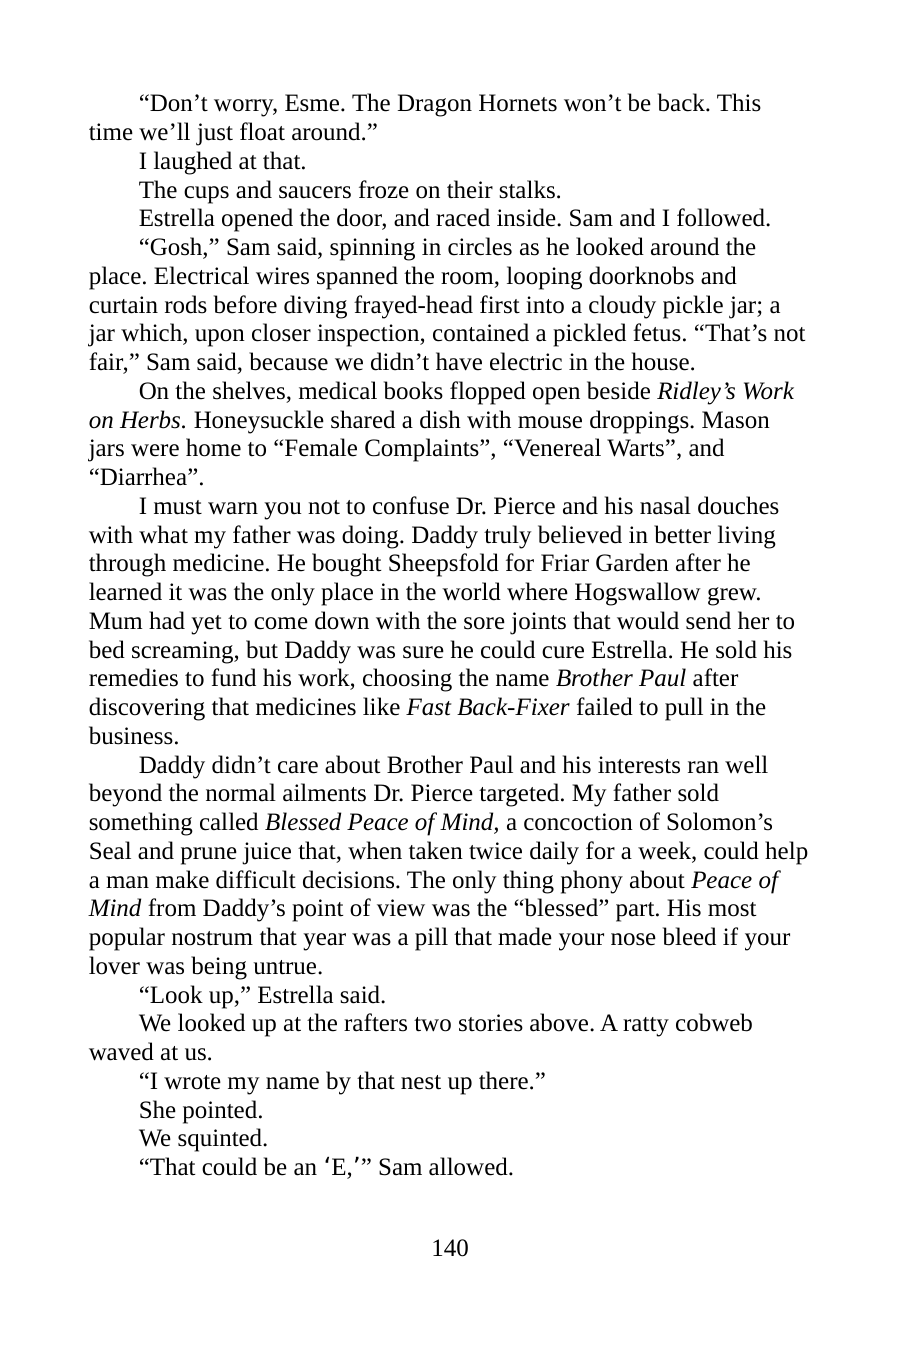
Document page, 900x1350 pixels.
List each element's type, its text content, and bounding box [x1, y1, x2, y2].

text Daddy didn’t care about Brother Paul and his interests ran well beyond the normal ailments Dr. Pierce targeted. My father sold something called Blessed Peace of Mind, a concoction of Solomon’s Seal and prune juice that, when taken twice daily for a week, could help a man make difficult decisions. The only thing phony about Peace of Mind from Daddy’s point of view was the “blessed” part. His most popular nostrum that year was a pill that made your nose bleed if your lover was being untrue. [88, 750, 811, 980]
text Estrella opened the door, and raced inside. Sam and I followed. [88, 203, 811, 232]
text “Look up,” Estrella said. [88, 980, 811, 1008]
text “Gosh,” Sam said, spinning in circles as he looked around the place. Electrical wires spanned the room, looping doorknobs and curtain rods before diving frayed-head first into a cloudy pickle jar; a jar which, upon closer inspection, contained a pickled fetus. “That’s not fair,” Sam said, because we didn’t have electric in the house. [88, 232, 811, 376]
text The cups and saucers froze on their stalks. [88, 175, 811, 203]
text On the shelves, medical books flopped open beside Ridley’s Work on Herbs. Honeysuckle shared a dish with mouse droppings. Mason jars were home to “Female Complaints”, “Venereal Warts”, and “Diarrhea”. [88, 376, 811, 491]
text I must warn you not to confuse Dr. Pierce and his nasal douches with what my father was doing. Daddy truly believed in better living through medicine. He bought Sheepsfold for Friar Garden after he learned it was the only place in the world where Hogswallow grew. Mum had yet to come down with the sore joints that would send her to bed screaming, but Daddy was sure he could cure Estrella. He sold his remedies to fund his work, choosing the name Brother Paul after discovering that medicines like Fast Back-Fixer failed to pull in the business. [88, 491, 811, 750]
text “Don’t worry, Esme. The Dragon Hornets won’t be back. This time we’ll just float around.” [88, 88, 811, 146]
text We squinted. [88, 1123, 811, 1152]
text “That could be an ‘E,’” Sam allowed. [88, 1152, 811, 1182]
text I laughed at that. [88, 146, 811, 175]
text “I wrote my name by that nest up there.” [88, 1066, 811, 1095]
text She pointed. [88, 1095, 811, 1123]
text We looked up at the rafters two stories above. A ratty cobweb waved at us. [88, 1008, 811, 1066]
